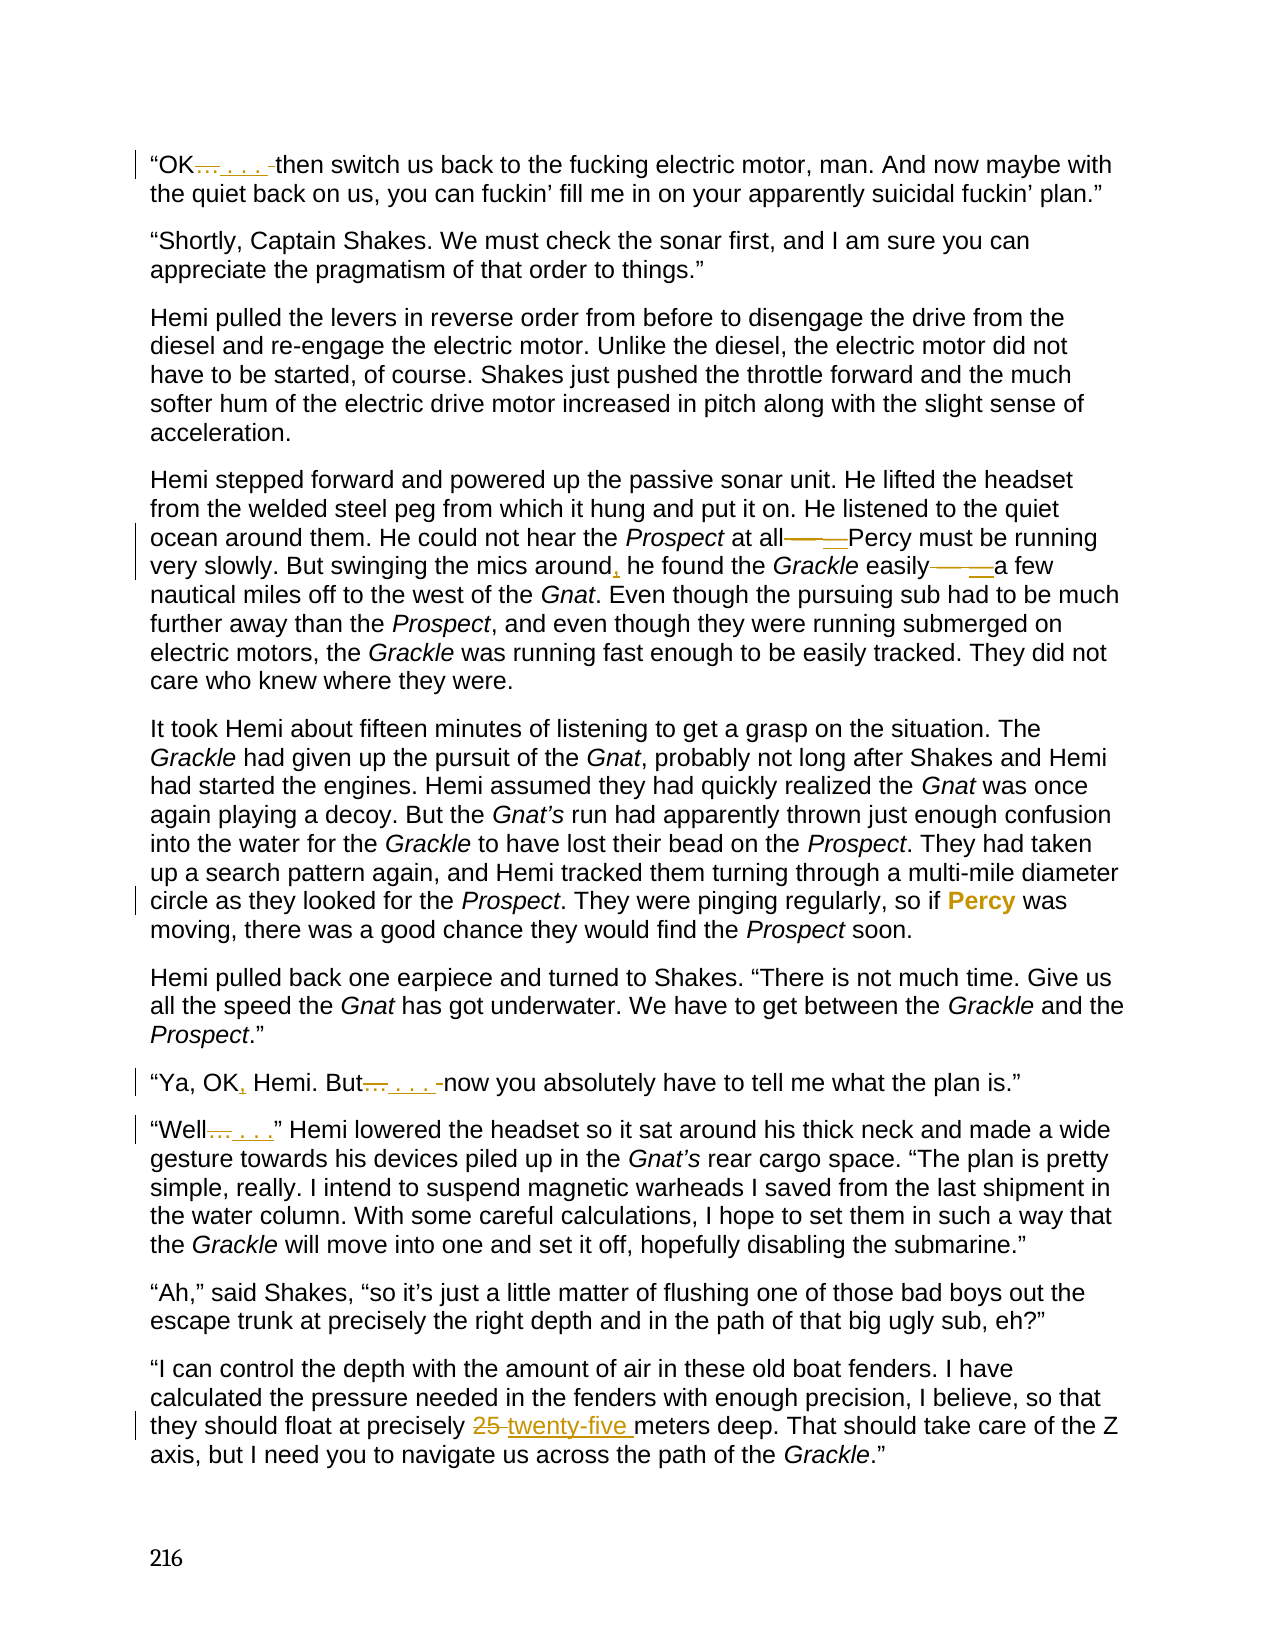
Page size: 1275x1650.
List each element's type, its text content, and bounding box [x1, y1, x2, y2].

text “Ah,” said Shakes, “so it’s just a little matter of flushing one of those bad boys out the escape trunk at precisely the right depth and in the path of that big ugly sub, eh?” [150, 1277, 1125, 1335]
text It took Hemi about fifteen minutes of listening to get a grasp on the situation. The Grackle had given up the pursuit of the Gnat, probably not long after Shakes and Hemi had started the engines. Hemi assumed they had quickly realized the Gnat was once again playing a decoy. But the Gnat’s run had apparently thrown just enough confusion into the water for the Grackle to have lost their bead on the Prospect. They had taken up a search pattern again, and Hemi tracked them turning through a multi-mile diameter circle as they looked for the Prospect. They were pinging regularly, so if Percy was moving, there was a good chance they would find the Prospect soon. [150, 714, 1125, 944]
text “OK . . . then switch us back to the fucking electric motor, man. And now maybe with the quiet back on us, you can fuckin’ fill me in on your apparently suicidal fuckin’ plan.” [150, 150, 1125, 207]
text Hemi stepped forward and powered up the passive sonar unit. He lifted the headset from the welded steel peg from which it hung and put it on. He listened to the quiet ocean around them. He could not hear the Prospect at all—Percy must be running very slowly. But swinging the mics around, he found the Grackle easily—a few nautical miles off to the west of the Gnat. Even though the pursuing sub had to be much further away than the Prospect, and even though they were running submerged on electric motors, the Grackle was running fast enough to be easily tracked. They did not care who knew where they were. [150, 465, 1125, 695]
text “Shortly, Captain Shakes. We must check the sonar first, and I am sure you can appreciate the pragmatism of that order to things.” [150, 226, 1125, 284]
text “Well . . .” Hemi lowered the headset so it sat around his thick neck and made a wide gesture towards his devices piled up in the Gnat’s rear cargo space. “The plan is pretty simple, really. I intend to suspend magnetic warheads I saved from the last shipment in the water column. With some careful calculations, I hope to set them in such a way that the Grackle will move into one and set it off, hopefully disabling the submarine.” [150, 1115, 1125, 1259]
text “Ya, OK, Hemi. But . . . now you absolutely have to tell me what the plan is.” [150, 1067, 1125, 1096]
text “I can control the depth with the amount of air in these old boat fenders. I have calculated the pressure needed in the fenders with enough precision, I believe, so that they should float at precisely twenty-five meters deep. That should take care of the Z axis, but I need you to navigate us across the path of the Grackle.” [150, 1354, 1125, 1469]
text Hemi pulled back one earpiece and turned to Shakes. “There is not much time. Give us all the speed the Gnat has got underwater. We have to get between the Grackle and the Prospect.” [150, 962, 1125, 1049]
text Hemi pulled the levers in reverse order from before to disengage the drive from the diesel and re-engage the electric motor. Unlike the diesel, the electric motor did not have to be started, of course. Shakes just pushed the throttle forward and the much softer hum of the electric drive motor increased in pitch along with the slight sense of acceleration. [150, 302, 1125, 446]
